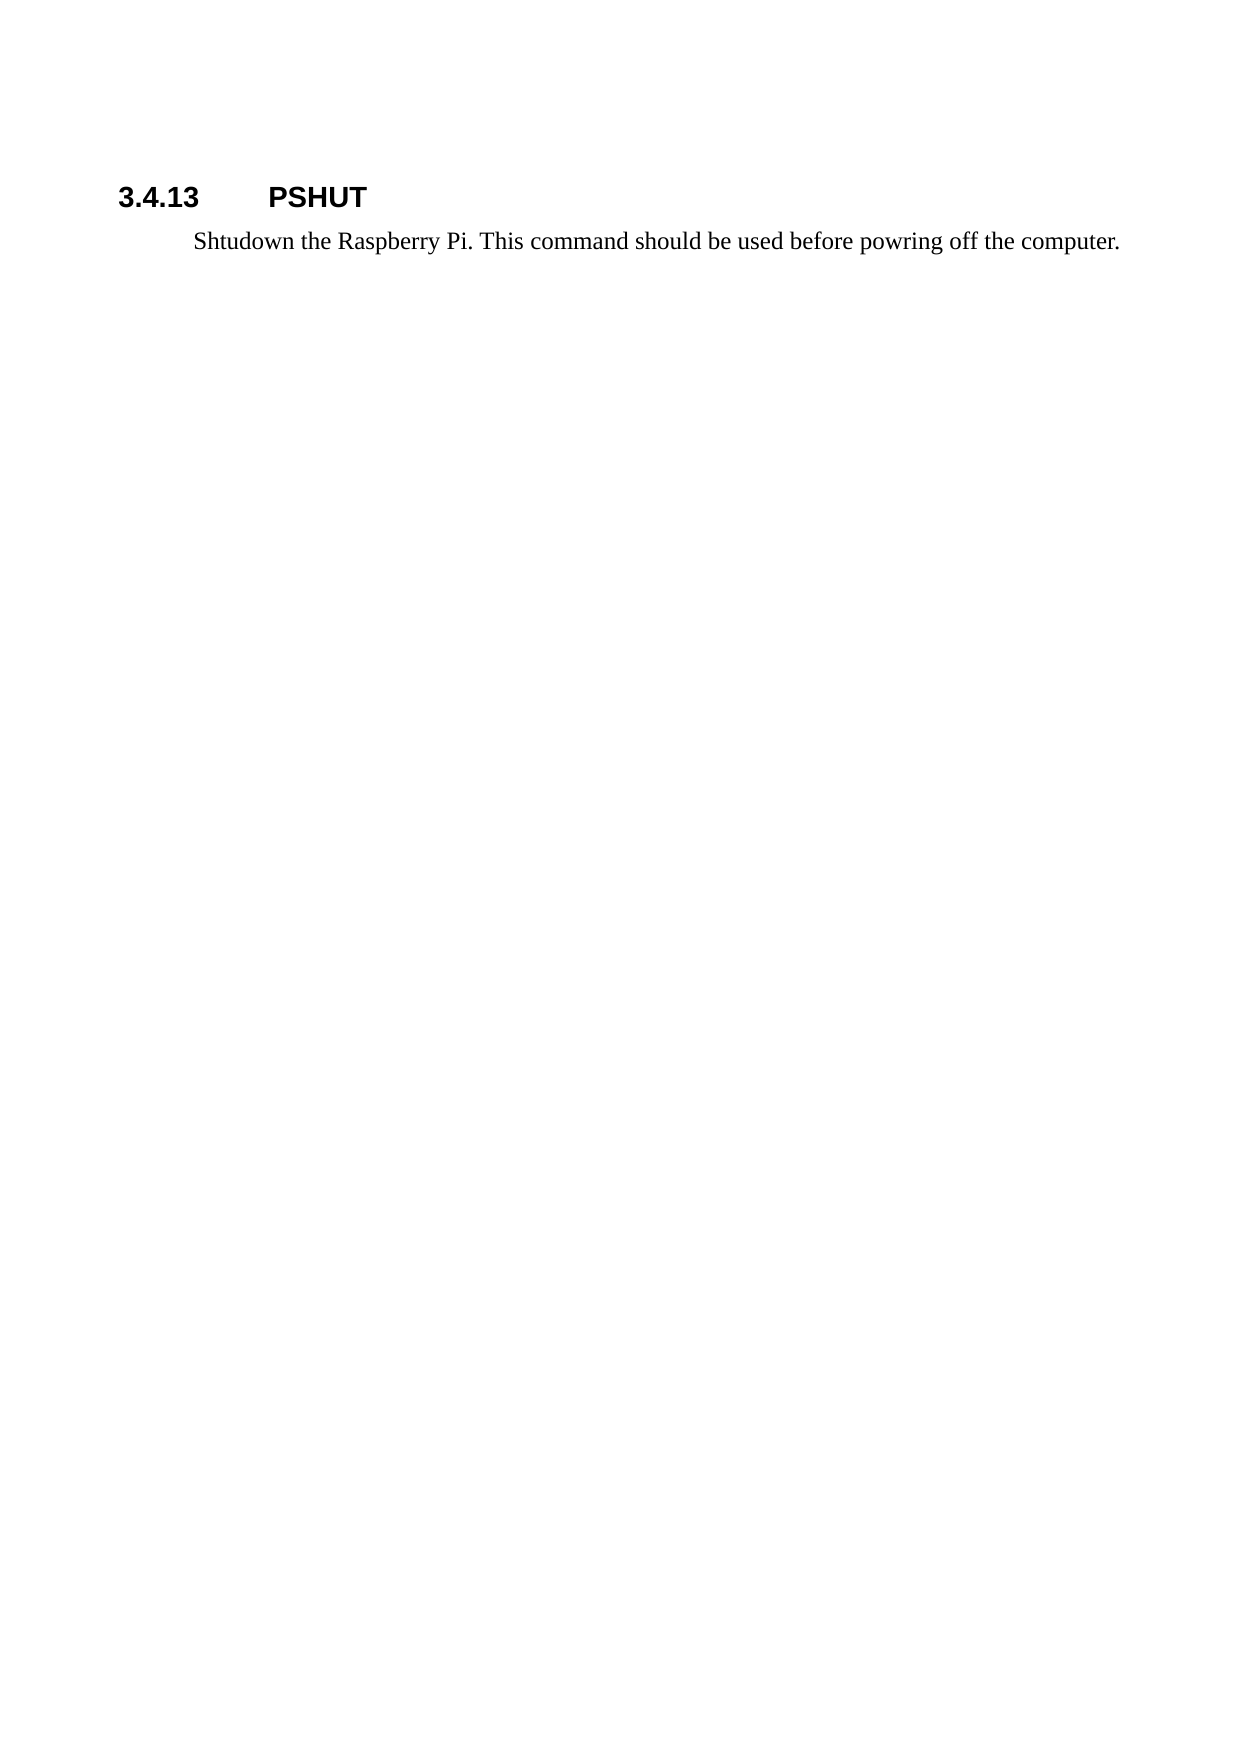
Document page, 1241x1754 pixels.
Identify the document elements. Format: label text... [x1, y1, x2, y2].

text Shtudown the Raspberry Pi. This command should be used before powring off the computer. [118, 226, 1122, 255]
subtitle PSHUT [118, 180, 1122, 214]
